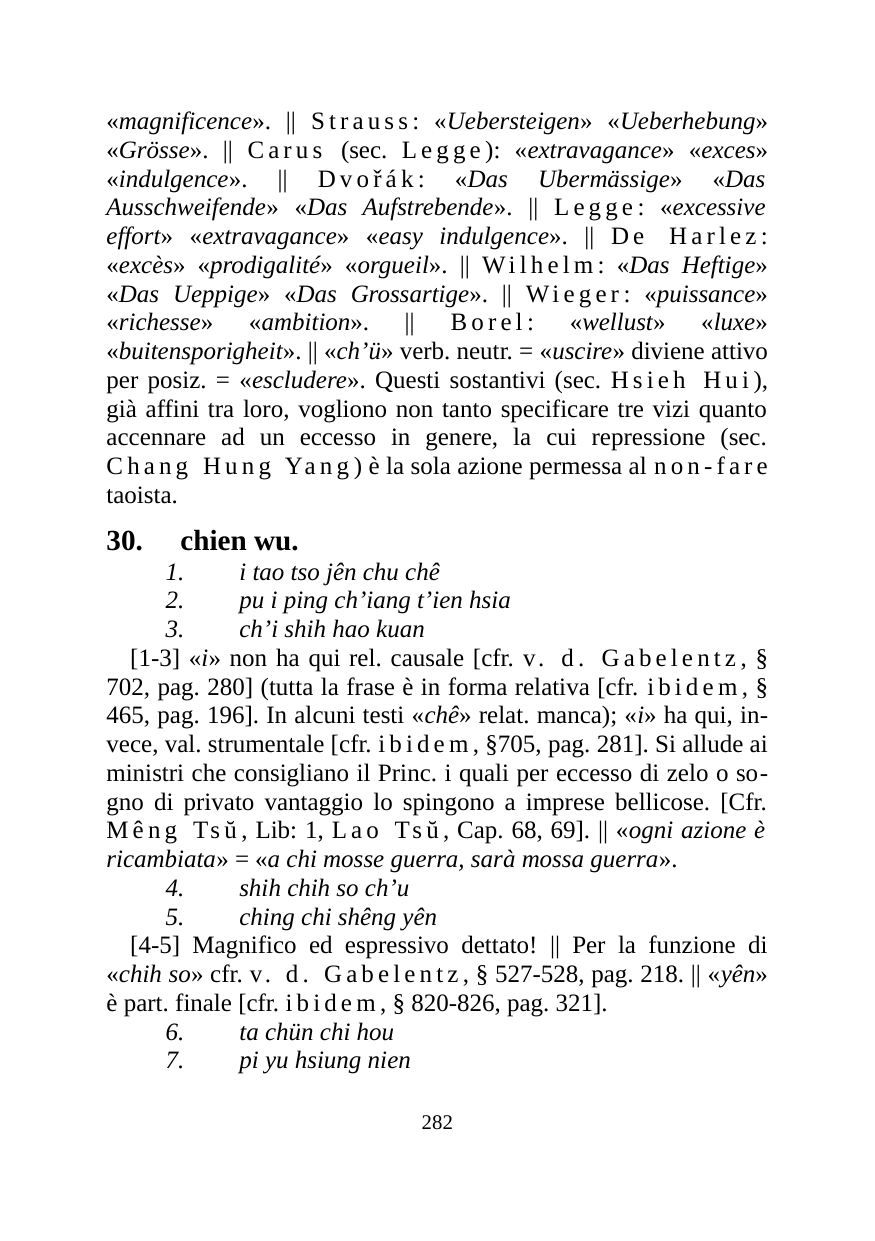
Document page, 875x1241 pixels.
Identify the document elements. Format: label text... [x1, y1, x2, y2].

text «magnificence». || Strauss: «Uebersteigen» «Ueberhebung» «Grösse». || Carus (sec. Legge): «extravagance» «exces» «indulgence». || Dvořák: «Das Ubermässige» «Das Ausschweifende» «Das Aufstrebende». || Legge: «excessive effort» «extravagance» «easy indulgence». || De Harlez: «excès» «prodigalité» «orgueil». || Wilhelm: «Das Heftige» «Das Ueppige» «Das Grossartige». || Wieger: «puissance» «richesse» «ambition». || Borel: «wellust» «luxe» «buitensporigheit». || «ch’ü» verb. neutr. = «uscire» diviene attivo per posiz. = «escludere». Questi sostantivi (sec. Hsieh Hui), già affini tra loro, vogliono non tanto specificare tre vizi quanto accennare ad un eccesso in genere, la cui repressione (sec. Chang Hung Yang) è la sola azione permessa al non-fare taoista. [106, 106, 768, 509]
text [4-5] Magnifico ed espressivo dettato! || Per la funzione di «chih so» cfr. v. d. Gabelentz, § 527-528, pag. 218. || «yên» è part. finale [cfr. ibidem, § 820-826, pag. 321]. [106, 931, 768, 1017]
list pi yu hsiung nien [165, 1046, 768, 1074]
list ching chi shêng yên [165, 902, 768, 931]
list ta chün chi hou [165, 1017, 768, 1046]
subtitle 30. chien wu. [106, 523, 768, 557]
list pu i ping ch’iang t’ien hsia [165, 586, 768, 614]
text [1-3] «i» non ha qui rel. causale [cfr. v. d. Gabelentz, § 702, pag. 280] (tutta la frase è in forma relativa [cfr. ibidem, § 465, pag. 196]. In alcuni testi «chê» relat. manca); «i» ha qui, in­vece, val. strumentale [cfr. ibidem, §705, pag. 281]. Si allude ai ministri che consigliano il Princ. i quali per eccesso di zelo o so­gno di privato vantaggio lo spingono a imprese bellicose. [Cfr. Mêng Tsŭ, Lib: 1, Lao Tsŭ, Cap. 68, 69]. || «ogni azione è ricambiata» = «a chi mosse guerra, sarà mossa guerra». [106, 643, 768, 873]
list shih chih so ch’u [165, 873, 768, 902]
list ch’i shih hao kuan [165, 614, 768, 643]
list i tao tso jên chu chê [165, 557, 768, 586]
